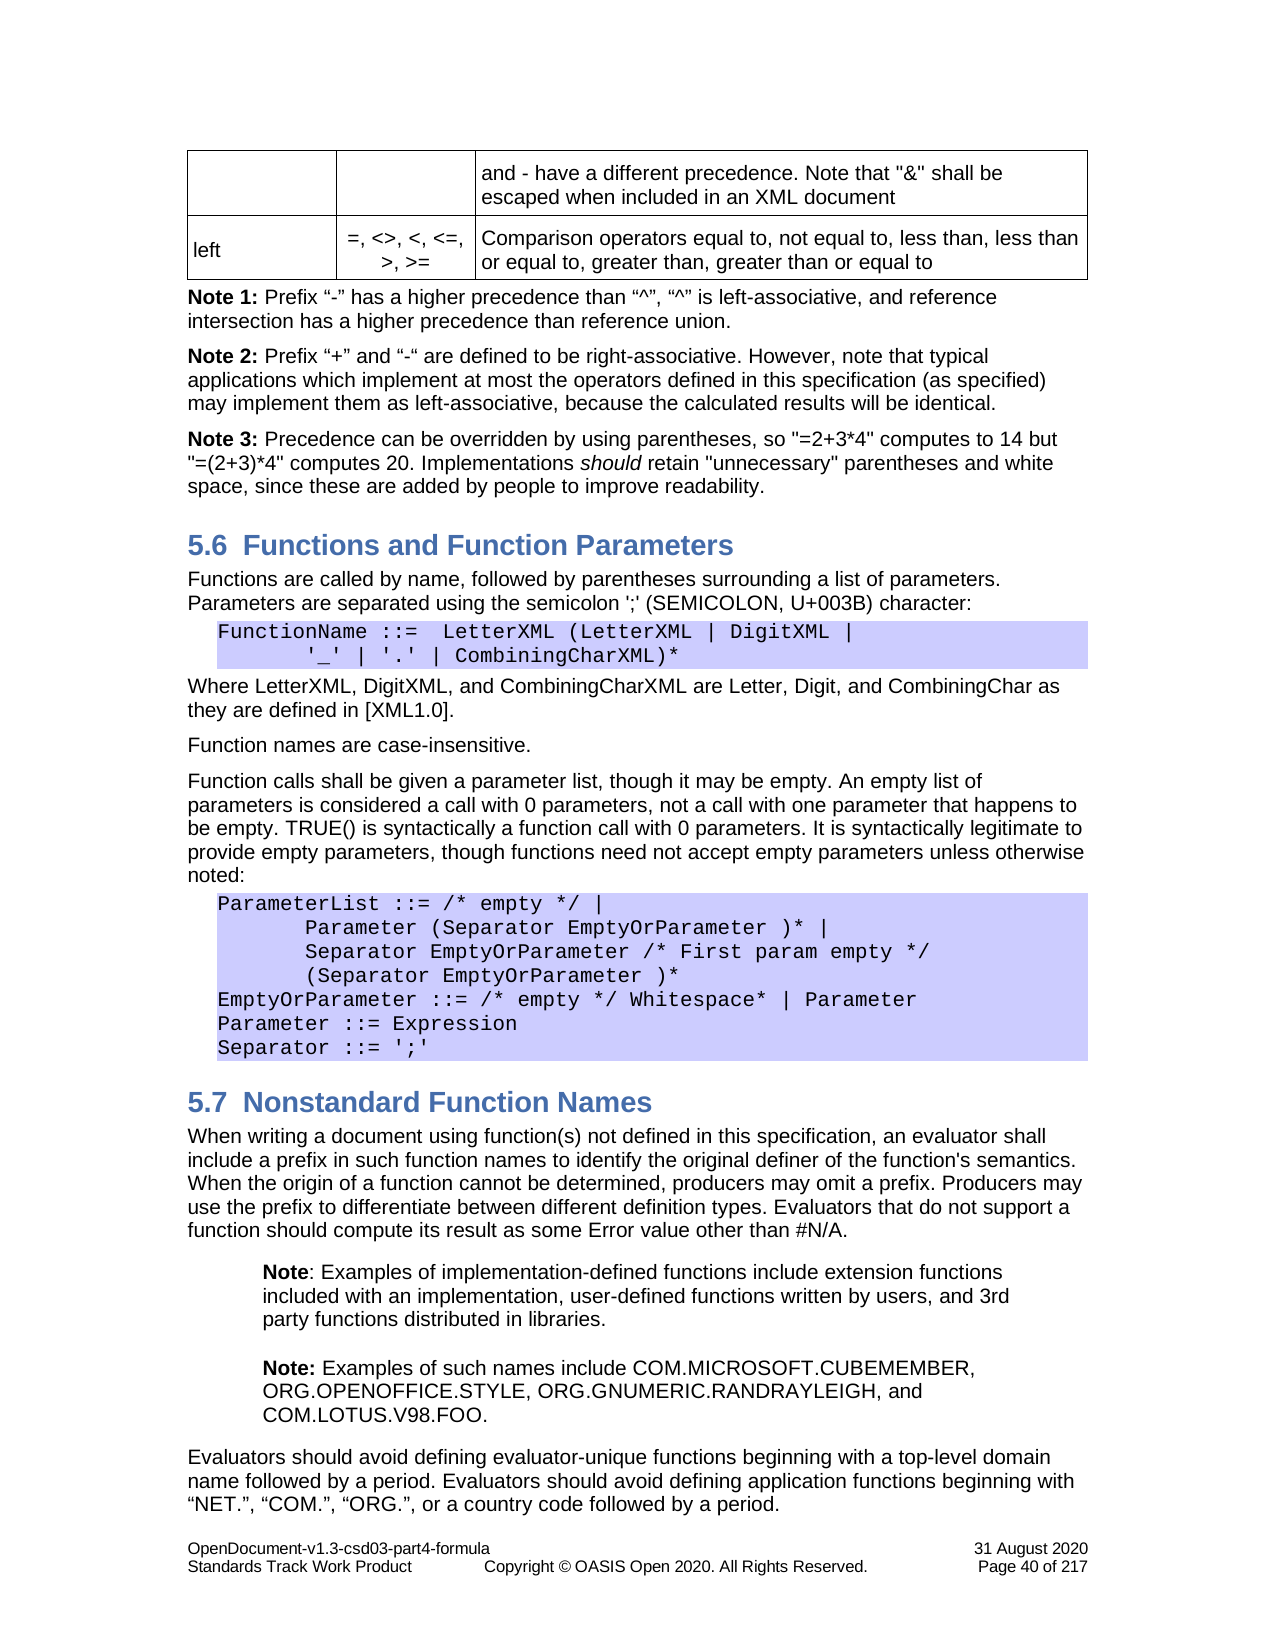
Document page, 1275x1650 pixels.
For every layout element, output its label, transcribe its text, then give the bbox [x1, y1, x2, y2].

text Functions are called by name, followed by parentheses surrounding a list of parameters. Parameters are separated using the semicolon ';' (SEMICOLON, U+003B) character: [187, 568, 1088, 615]
text Separator EmptyOrParameter /* First param empty */ [217, 941, 1088, 965]
text EmptyOrParameter ::= /* empty */ Whitespace* | Parameter [217, 989, 1088, 1013]
text Note 2: Prefix “+” and “-“ are defined to be right-associative. However, note that typical applications which implement at most the operators defined in this specification (as specified) may implement them as left-associative, because the calculated results will be identical. [187, 345, 1088, 415]
text Note: Examples of such names include COM.MICROSOFT.CUBEMEMBER, ORG.OPENOFFICE.STYLE, ORG.GNUMERIC.RANDRAYLEIGH, and COM.LOTUS.V98.FOO. [262, 1356, 1013, 1427]
text Function names are case-insensitive. [187, 734, 1088, 757]
table_cell left [188, 216, 336, 279]
table_cell =, <>, <, <=, >, >= [337, 216, 475, 279]
text Note: Examples of implementation-defined functions include extension functions included with an implementation, user-defined functions written by users, and 3rd party functions distributed in libraries. [262, 1261, 1013, 1331]
text Parameter (Separator EmptyOrParameter )* | [217, 917, 1088, 941]
text '_' | '.' | CombiningCharXML)* [217, 645, 1088, 669]
text Parameter ::= Expression [217, 1013, 1088, 1037]
table_cell and - have a different precedence. Note that "&" shall be escaped when included in an XML document [476, 151, 1087, 215]
text Note 1: Prefix “-” has a higher precedence than “^”, “^” is left-associative, and reference intersection has a higher precedence than reference union. [187, 286, 1088, 333]
text Evaluators should avoid defining evaluator-unique functions beginning with a top-level domain name followed by a period. Evaluators should avoid defining application functions beginning with “NET.”, “COM.”, “ORG.”, or a country code followed by a period. [187, 1446, 1088, 1516]
text Separator ::= ';' [217, 1037, 1088, 1061]
text Function calls shall be given a parameter list, though it may be empty. An empty list of parameters is considered a call with 0 parameters, not a call with one parameter that happens to be empty. TRUE() is syntactically a function call with 0 parameters. It is syntactically legitimate to provide empty parameters, though functions need not accept empty parameters unless otherwise noted: [187, 769, 1088, 887]
text Note 3: Precedence can be overridden by using parentheses, so "=2+3*4" computes to 14 but "=(2+3)*4" computes 20. Implementations should retain "unnecessary" parentheses and white space, since these are added by people to improve readability. [187, 427, 1088, 498]
table_cell [337, 151, 475, 215]
text Where LetterXML, DigitXML, and CombiningCharXML are Letter, Digit, and CombiningChar as they are defined in [XML1.0]. [187, 675, 1088, 722]
table_cell [188, 151, 336, 215]
text When writing a document using function(s) not defined in this specification, an evaluator shall include a prefix in such function names to identify the original definer of the function's semantics. When the origin of a function cannot be determined, producers may omit a prefix. Producers may use the prefix to differentiate between different definition types. Evaluators that do not support a function should compute its result as some Error value other than #N/A. [187, 1124, 1088, 1242]
text ParameterList ::= /* empty */ | [217, 893, 1088, 917]
text FunctionName ::= LetterXML (LetterXML | DigitXML | [217, 621, 1088, 645]
table_cell Comparison operators equal to, not equal to, less than, less than or equal to, greater than, greater than or equal to [476, 216, 1087, 279]
subtitle Nonstandard Function Names [187, 1086, 1088, 1118]
subtitle Functions and Function Parameters [187, 529, 1088, 562]
text (Separator EmptyOrParameter )* [217, 965, 1088, 989]
